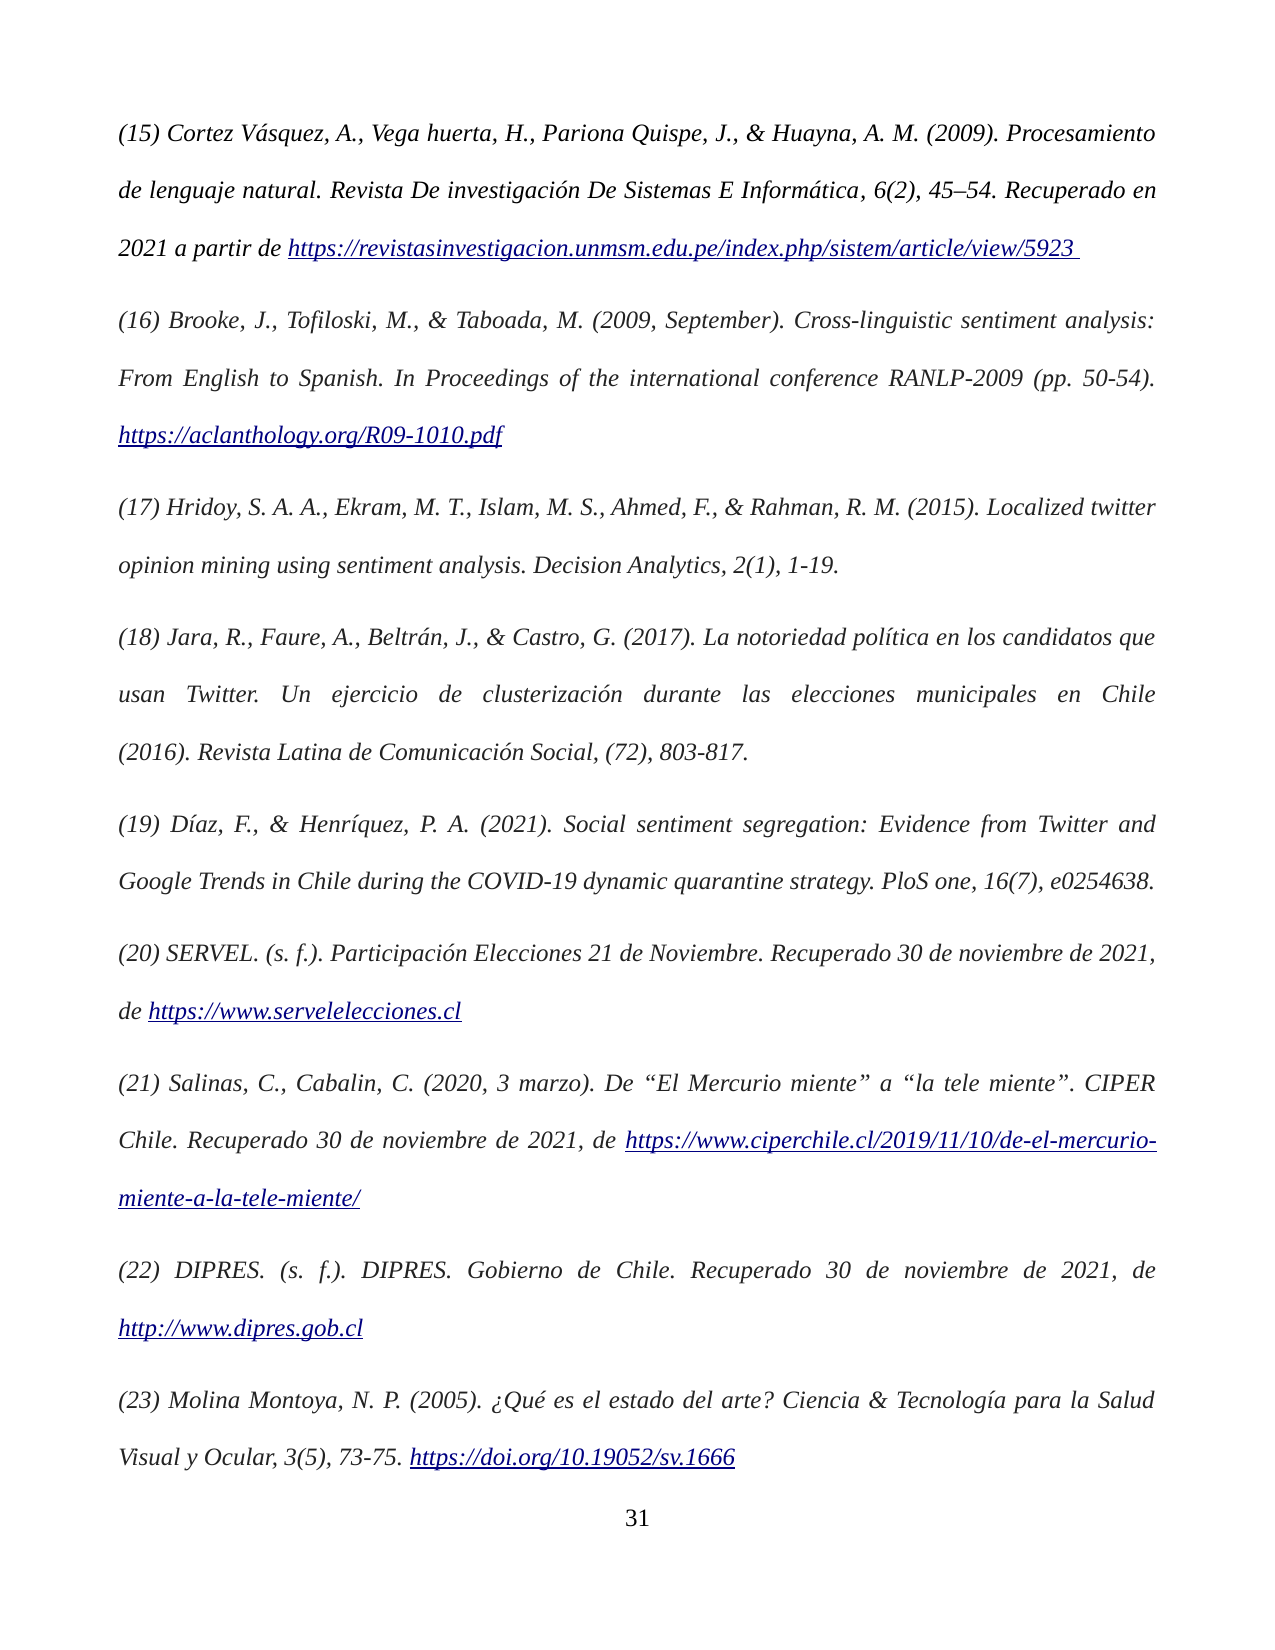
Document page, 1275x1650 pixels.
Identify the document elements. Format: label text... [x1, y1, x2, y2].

text (16) Brooke, J., Tofiloski, M., & Taboada, M. (2009, September). Cross-linguistic sentiment analysis: From English to Spanish. In Proceedings of the international conference RANLP-2009 (pp. 50-54). https://aclanthology.org/R09-1010.pdf [118, 305, 1157, 449]
text (15) Cortez Vásquez, A., Vega huerta, H., Pariona Quispe, J., & Huayna, A. M. (2009). Procesamiento de lenguaje natural. Revista De investigación De Sistemas E Informática, 6(2), 45–54. Recuperado en 2021 a partir de https://revistasinvestigacion.unmsm.edu.pe/index.php/sistem/article/view/5923 [118, 118, 1157, 262]
text (22) DIPRES. (s. f.). DIPRES. Gobierno de Chile. Recuperado 30 de noviembre de 2021, de http://www.dipres.gob.cl [118, 1255, 1157, 1341]
text (18) Jara, R., Faure, A., Beltrán, J., & Castro, G. (2017). La notoriedad política en los candidatos que usan Twitter. Un ejercicio de clusterización durante las elecciones municipales en Chile (2016). Revista Latina de Comunicación Social, (72), 803-817. [118, 622, 1157, 766]
text (21) Salinas, C., Cabalin, C. (2020, 3 marzo). De “El Mercurio miente” a “la tele miente”. CIPER Chile. Recuperado 30 de noviembre de 2021, de https://www.ciperchile.cl/2019/11/10/de-el-mercurio-miente-a-la-tele-miente/ [118, 1068, 1157, 1212]
text (19) Díaz, F., & Henríquez, P. A. (2021). Social sentiment segregation: Evidence from Twitter and Google Trends in Chile during the COVID-19 dynamic quarantine strategy. PloS one, 16(7), e0254638. [118, 809, 1157, 895]
text (17) Hridoy, S. A. A., Ekram, M. T., Islam, M. S., Ahmed, F., & Rahman, R. M. (2015). Localized twitter opinion mining using sentiment analysis. Decision Analytics, 2(1), 1-19. [118, 492, 1157, 578]
text (20) SERVEL. (s. f.). Participación Elecciones 21 de Noviembre. Recuperado 30 de noviembre de 2021, de https://www.servelelecciones.cl [118, 938, 1157, 1025]
text (23) Molina Montoya, N. P. (2005). ¿Qué es el estado del arte? Ciencia & Tecnología para la Salud Visual y Ocular, 3(5), 73-75. https://doi.org/10.19052/sv.1666 [118, 1385, 1157, 1471]
